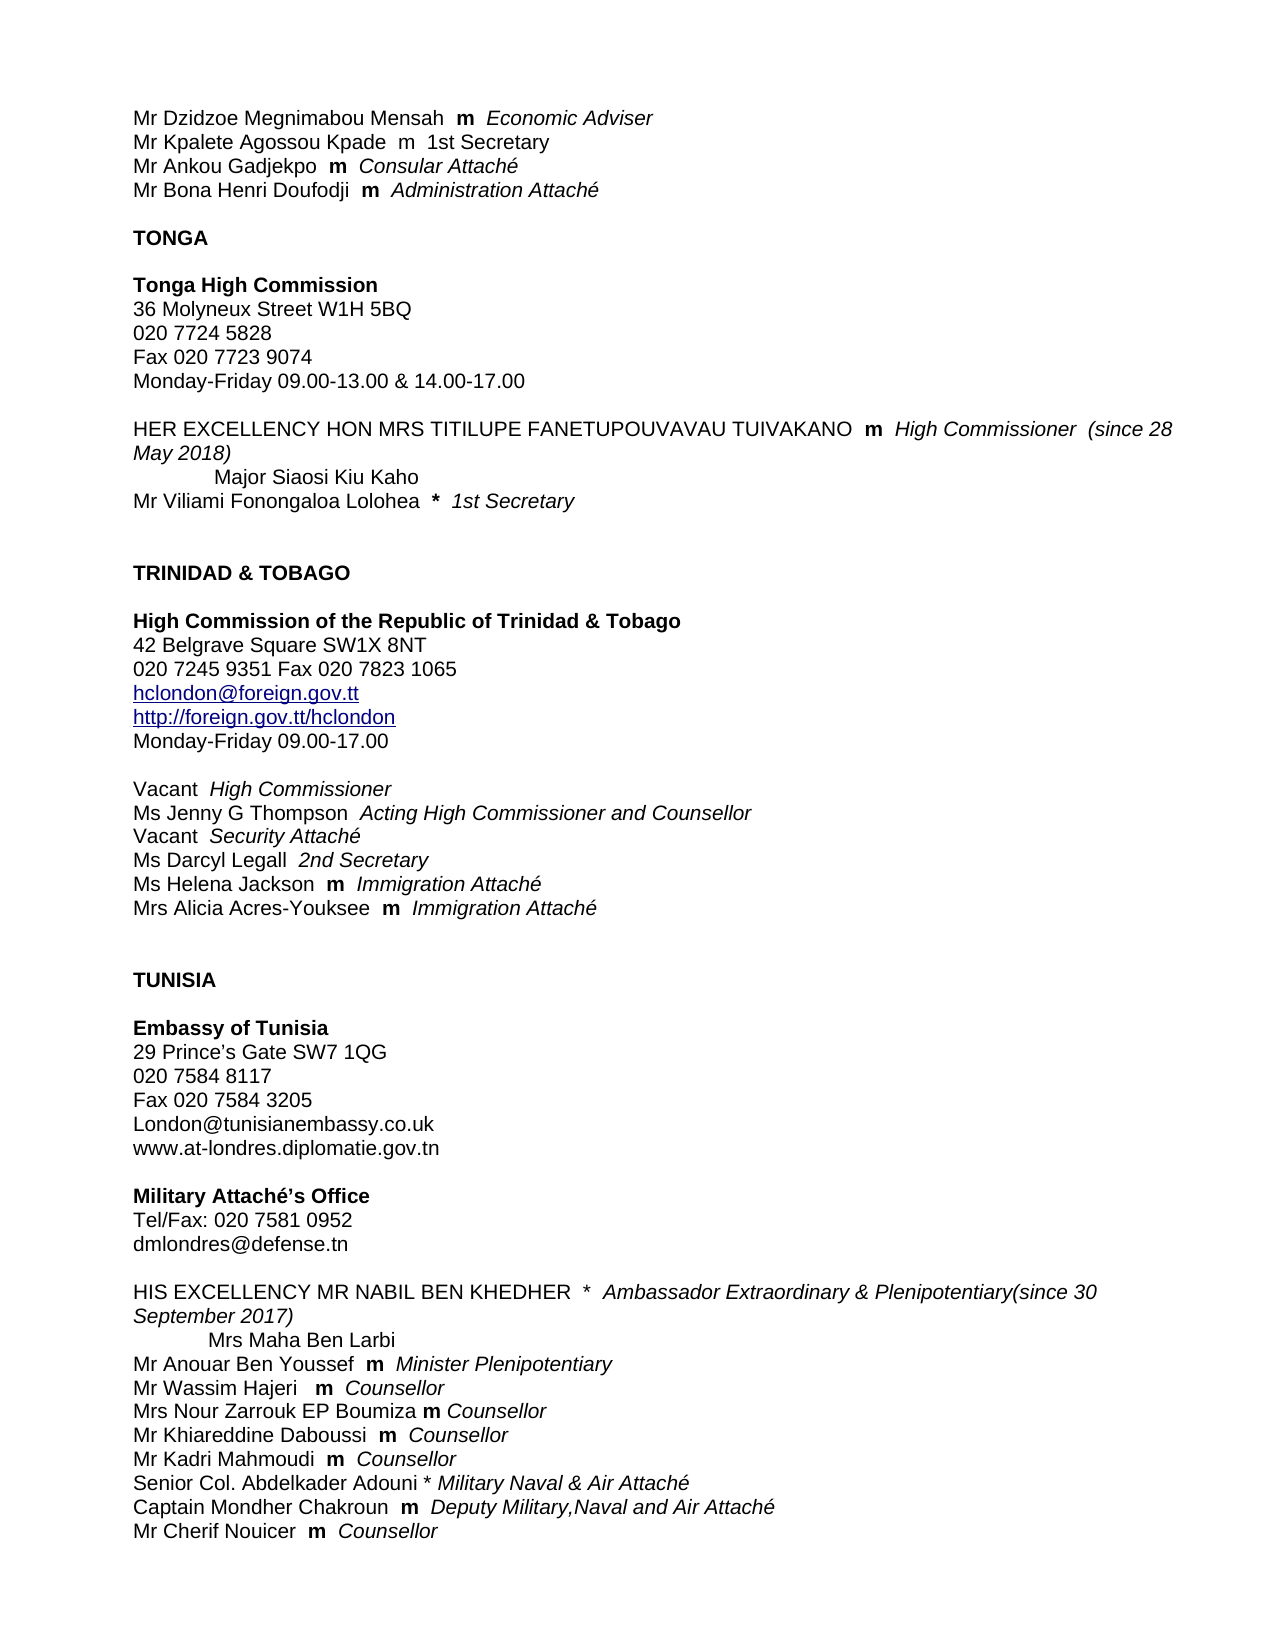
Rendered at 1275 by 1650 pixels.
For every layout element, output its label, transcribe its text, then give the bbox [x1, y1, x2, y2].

text Mr Bona Henri Doufodji m Administration Attaché [133, 177, 1181, 201]
text Mr Anouar Ben Youssef m Minister Plenipotentiary [133, 1351, 1181, 1375]
text Mr Kadri Mahmoudi m Counsellor [133, 1447, 1181, 1471]
subtitle TRINIDAD & TOBAGO [133, 561, 1181, 585]
text Fax 020 7584 3205 [133, 1088, 1181, 1112]
text Mr Ankou Gadjekpo m Consular Attaché [133, 153, 1181, 177]
text Senior Col. Abdelkader Adouni * Military Naval & Air Attaché [133, 1471, 1181, 1495]
text Monday-Friday 09.00-17.00 [133, 728, 1181, 752]
text Embassy of Tunisia [133, 1016, 1181, 1040]
text dmlondres@defense.tn [133, 1232, 1181, 1256]
text TONGA [133, 225, 1181, 249]
text Mr Khiareddine Daboussi m Counsellor [133, 1423, 1181, 1447]
text Ms Helena Jackson m Immigration Attaché [133, 872, 1181, 896]
text Mr Dzidzoe Megnimabou Mensah m Economic Adviser [133, 106, 1181, 129]
text Mrs Alicia Acres-Youksee m Immigration Attaché [133, 896, 1181, 920]
text 020 7724 5828 [133, 321, 1181, 345]
text Major Siaosi Kiu Kaho [133, 465, 1181, 489]
text Mr Wassim Hajeri m Counsellor [133, 1375, 1181, 1399]
text London@tunisianembassy.co.uk [133, 1112, 1181, 1136]
text Captain Mondher Chakroun m Deputy Military,Naval and Air Attaché [133, 1495, 1181, 1519]
text Vacant Security Attaché [133, 824, 1181, 848]
text High Commission of the Republic of Trinidad & Tobago [133, 609, 1181, 633]
text Ms Darcyl Legall 2nd Secretary [133, 848, 1181, 872]
text Mr Kpalete Agossou Kpade m 1st Secretary [133, 129, 1181, 153]
text HER EXCELLENCY HON MRS TITILUPE FANETUPOUVAVAU TUIVAKANO m High Commissioner (since 28 May 2018) [133, 417, 1181, 465]
text 42 Belgrave Square SW1X 8NT [133, 633, 1181, 657]
text 29 Prince’s Gate SW7 1QG [133, 1040, 1181, 1064]
text hclondon@foreign.gov.tt [133, 681, 1181, 704]
text www.at-londres.diplomatie.gov.tn [133, 1136, 1181, 1160]
text Tonga High Commission [133, 273, 1181, 297]
text Mrs Nour Zarrouk EP Boumiza m Counsellor [133, 1399, 1181, 1423]
text Mr Viliami Fonongaloa Lolohea * 1st Secretary [133, 489, 1181, 513]
text HIS EXCELLENCY MR NABIL BEN KHEDHER * Ambassador Extraordinary & Plenipotentiary(since 30 September 2017) [133, 1279, 1181, 1327]
text http://foreign.gov.tt/hclondon [133, 704, 1181, 728]
text Tel/Fax: 020 7581 0952 [133, 1208, 1181, 1232]
text Ms Jenny G Thompson Acting High Commissioner and Counsellor [133, 800, 1181, 824]
text TUNISIA [133, 968, 1181, 992]
text 020 7245 9351 Fax 020 7823 1065 [133, 657, 1181, 681]
text Fax 020 7723 9074 [133, 345, 1181, 369]
text Monday-Friday 09.00-13.00 & 14.00-17.00 [133, 369, 1181, 393]
text Military Attaché’s Office [133, 1184, 1181, 1208]
text 020 7584 8117 [133, 1064, 1181, 1088]
text 36 Molyneux Street W1H 5BQ [133, 297, 1181, 321]
text Vacant High Commissioner [133, 776, 1181, 800]
text Mr Cherif Nouicer m Counsellor [133, 1519, 1181, 1543]
text Mrs Maha Ben Larbi [133, 1327, 1181, 1351]
